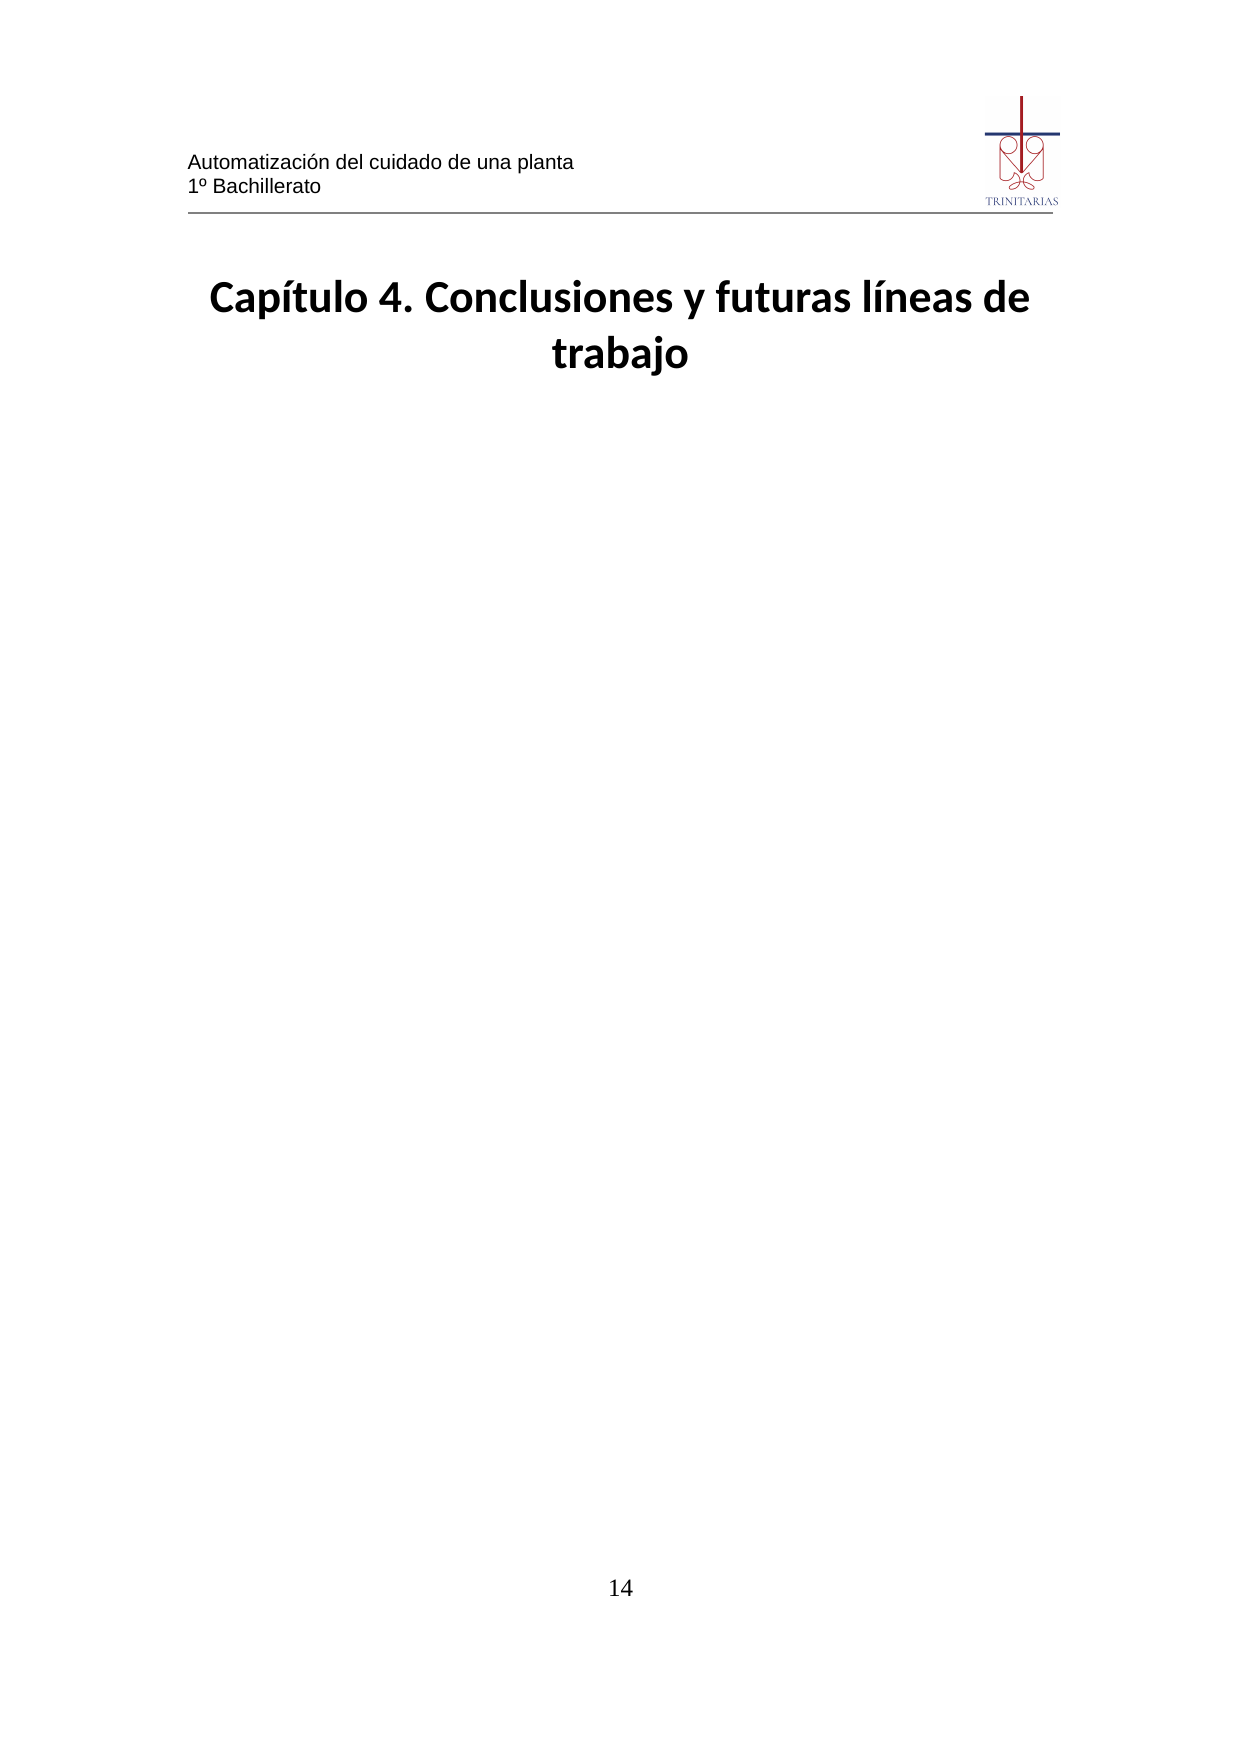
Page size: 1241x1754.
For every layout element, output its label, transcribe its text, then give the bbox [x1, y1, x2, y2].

subtitle Conclusiones y futuras líneas de trabajo [187, 268, 1053, 379]
picture [984, 96, 1061, 208]
